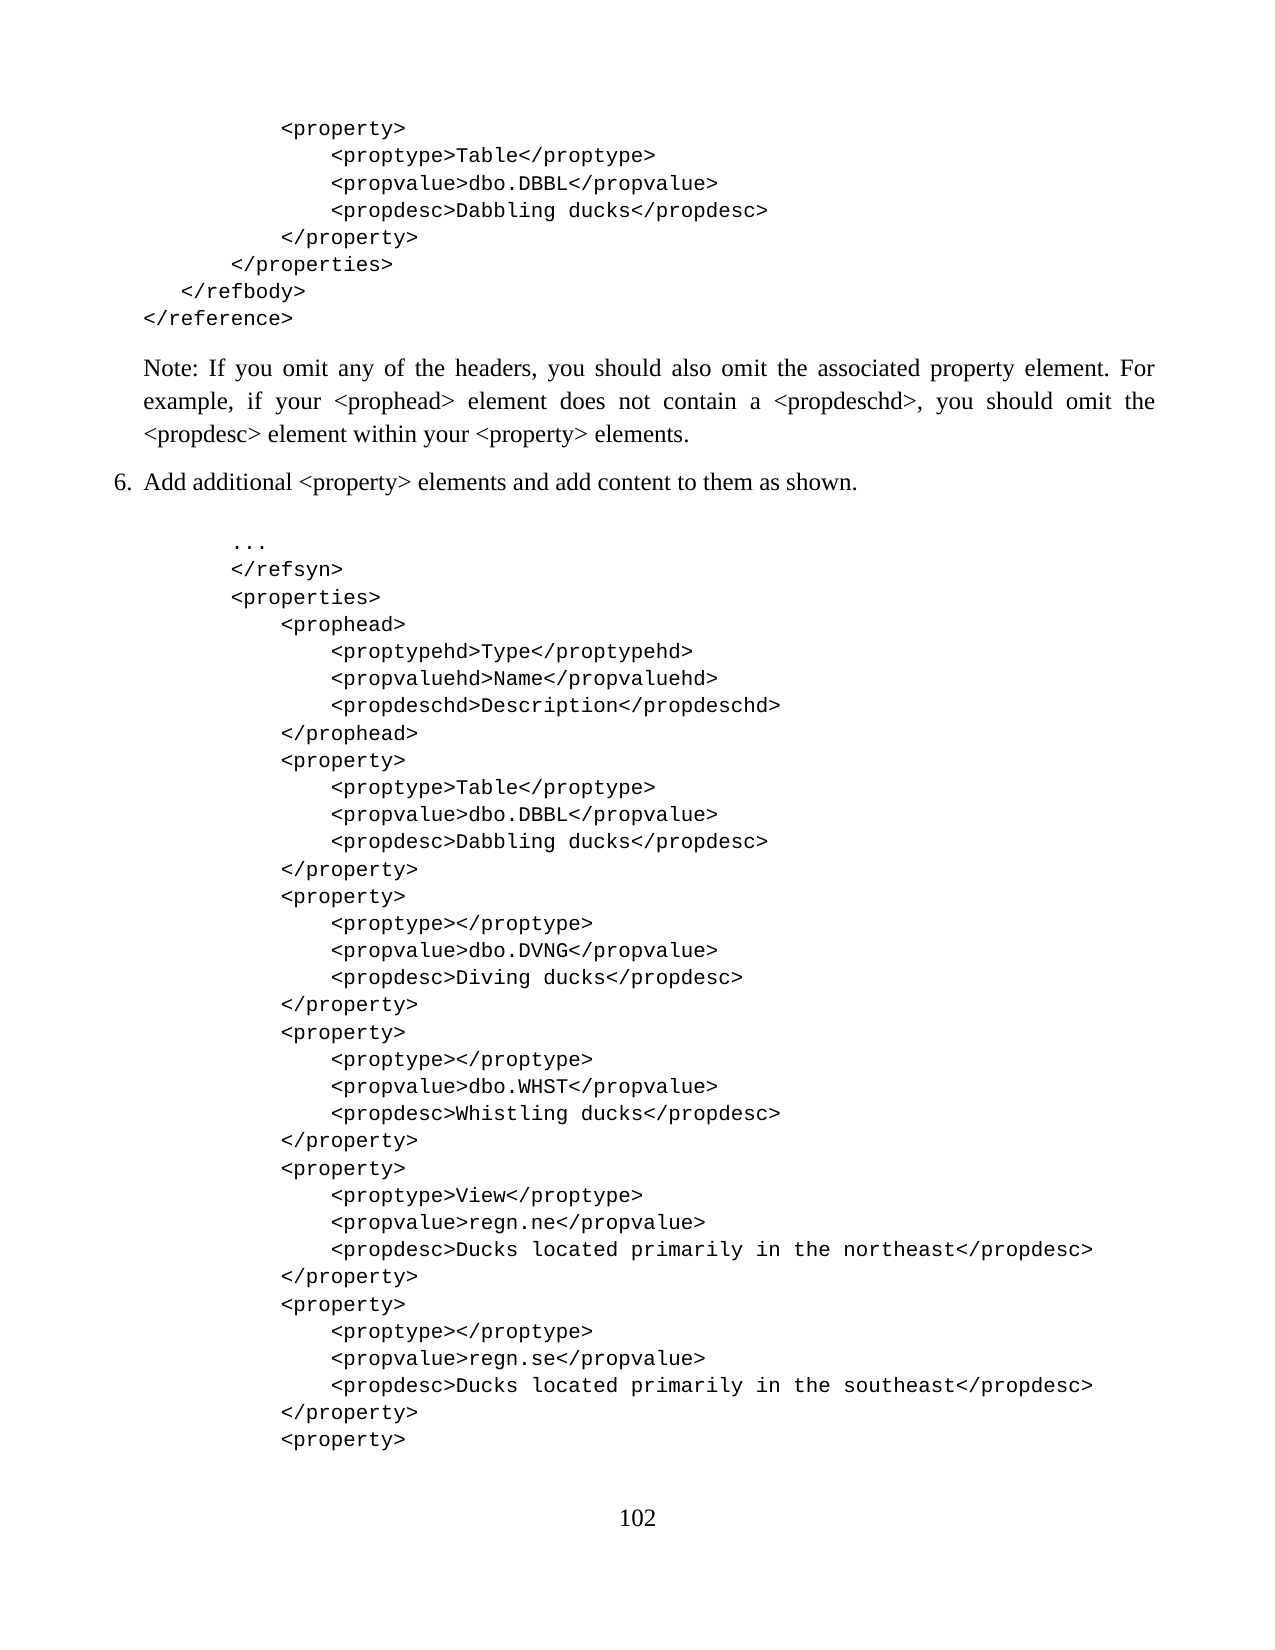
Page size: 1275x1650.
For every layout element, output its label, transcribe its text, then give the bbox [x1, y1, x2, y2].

list <property> <proptype>Table</proptype> <propvalue>dbo.DBBL</propvalue> <propdesc>Dabbling ducks</propdesc> </property> </properties> </refbody> </reference> [118, 118, 1157, 332]
list Add additional <property> elements and add content to them as shown. [118, 467, 1157, 496]
list Note: If you omit any of the headers, you should also omit the associated property element. For example, if your <prophead> element does not contain a <propdeschd>, you should omit the <propdesc> element within your <property> elements. [118, 353, 1157, 448]
list ... </refsyn> <properties> <prophead> <proptypehd>Type</proptypehd> <propvaluehd>Name</propvaluehd> <propdeschd>Description</propdeschd> </prophead> <property> <proptype>Table</proptype> <propvalue>dbo.DBBL</propvalue> <propdesc>Dabbling ducks</propdesc> </property> <property> <proptype></proptype> <propvalue>dbo.DVNG</propvalue> <propdesc>Diving ducks</propdesc> </property> <property> <proptype></proptype> <propvalue>dbo.WHST</propvalue> <propdesc>Whistling ducks</propdesc> </property> <property> <proptype>View</proptype> <propvalue>regn.ne</propvalue> <propdesc>Ducks located primarily in the northeast</propdesc> </property> <property> <proptype></proptype> <propvalue>regn.se</propvalue> <propdesc>Ducks located primarily in the southeast</propdesc> </property> <property> [118, 532, 1157, 1453]
